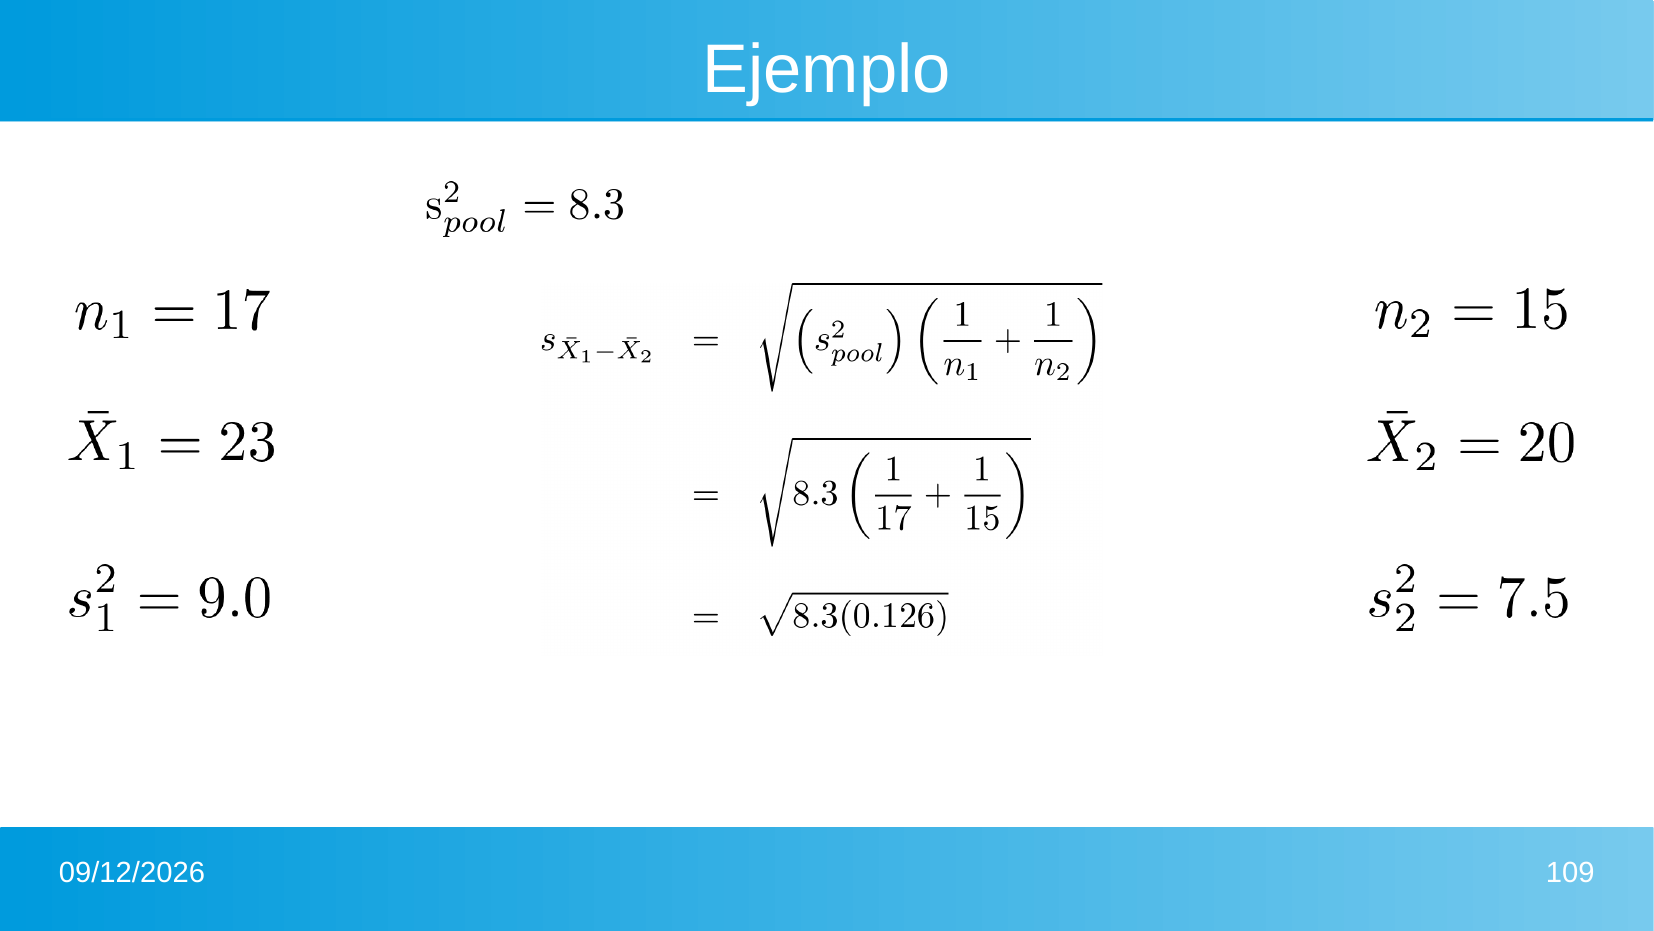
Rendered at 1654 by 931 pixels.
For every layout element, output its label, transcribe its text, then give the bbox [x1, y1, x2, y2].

title Ejemplo [59, 29, 1595, 108]
picture [1369, 564, 1568, 631]
picture [1375, 288, 1567, 337]
picture [68, 411, 274, 469]
picture [541, 283, 1103, 656]
picture [69, 564, 270, 631]
picture [1367, 411, 1574, 470]
picture [426, 181, 623, 237]
picture [75, 288, 270, 338]
